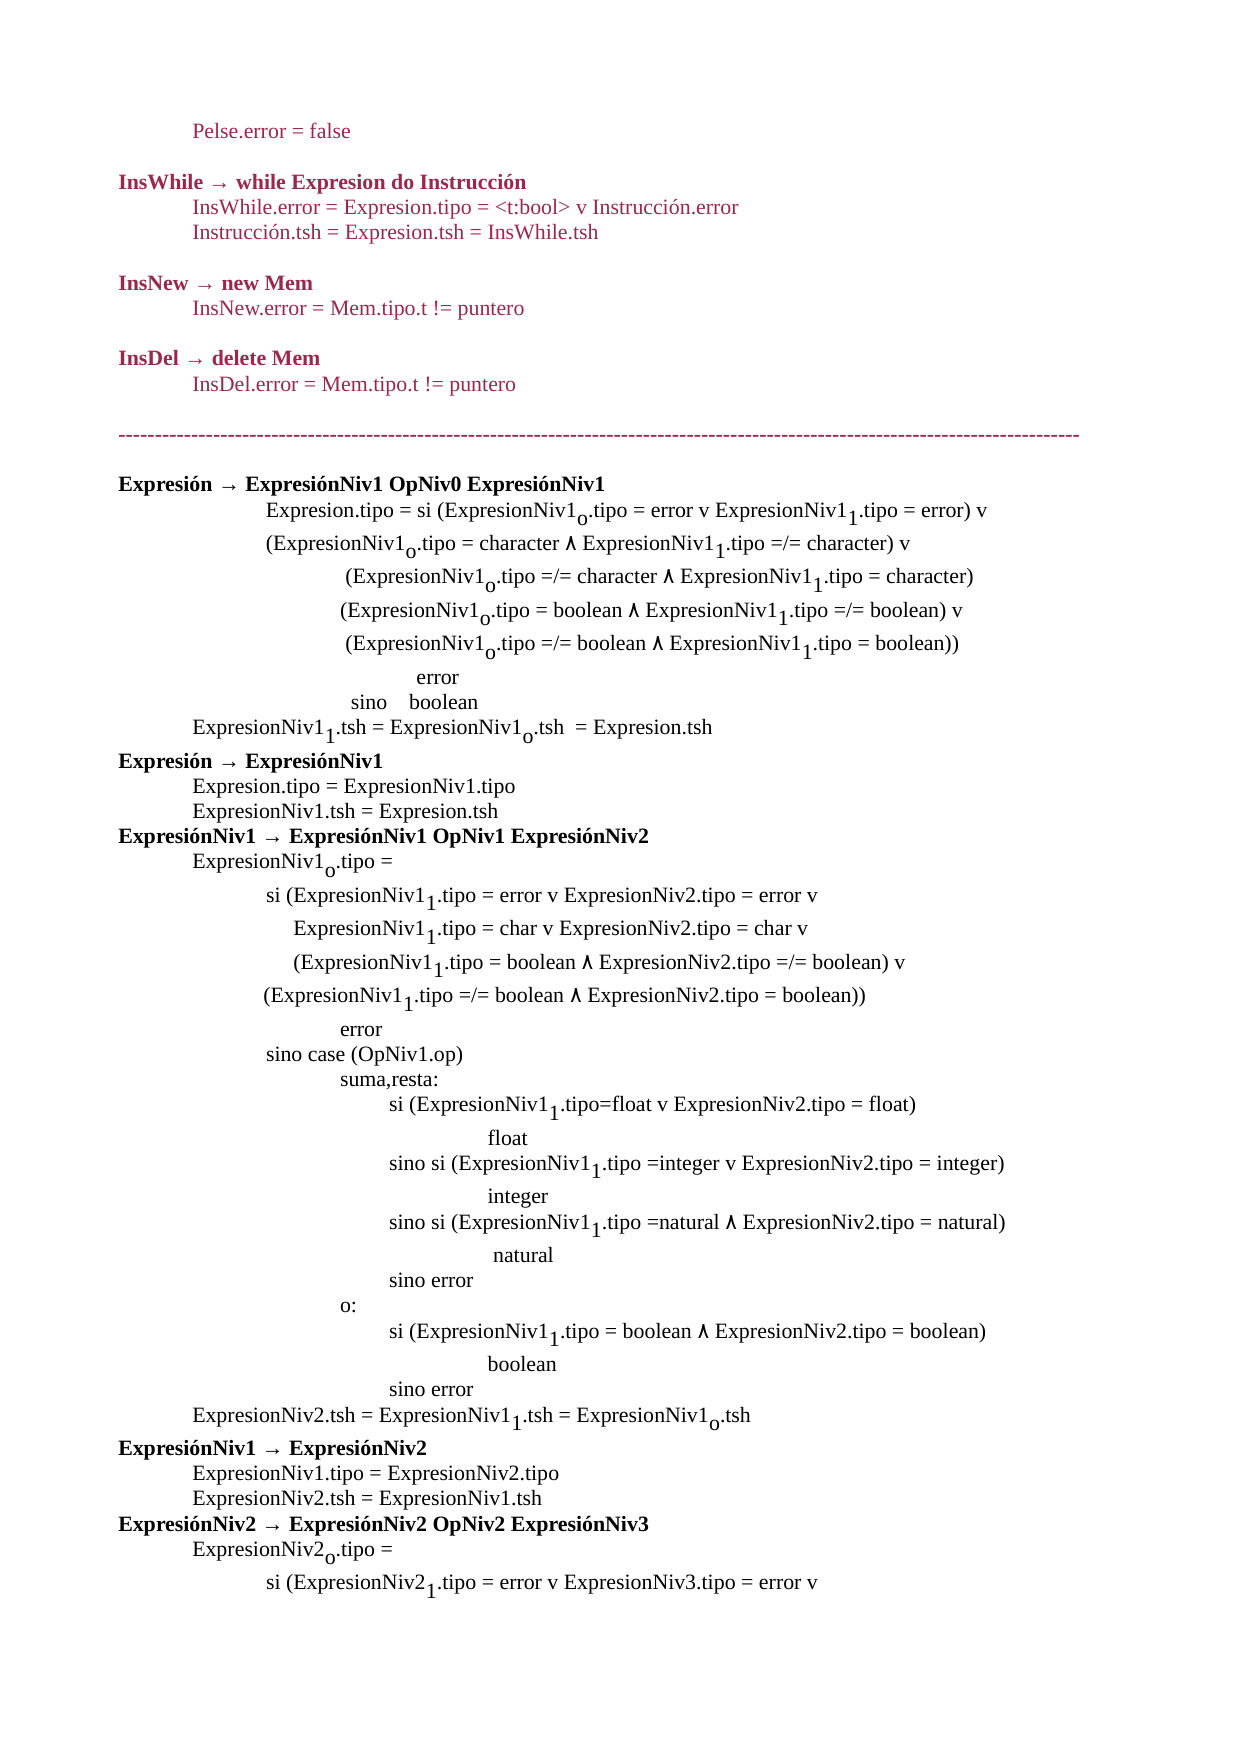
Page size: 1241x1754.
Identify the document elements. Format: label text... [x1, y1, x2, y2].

text ExpresionNiv11.tsh = ExpresionNiv1o.tsh = Expresion.tsh [118, 714, 1122, 748]
text InsDel → delete Mem [118, 345, 1122, 371]
text ExpresionNiv2.tsh = ExpresionNiv1.tsh [118, 1485, 1122, 1511]
text (ExpresionNiv11.tipo =/= boolean ٨ ExpresionNiv2.tipo = boolean)) [118, 982, 1122, 1016]
text sino error [118, 1267, 1122, 1292]
text (ExpresionNiv1o.tipo =/= boolean ٨ ExpresionNiv11.tipo = boolean)) [118, 630, 1122, 664]
text suma,resta: [118, 1066, 1122, 1091]
text InsNew → new Mem [118, 270, 1122, 295]
text InsWhile → while Expresion do Instrucción [118, 169, 1122, 194]
text ExpresiónNiv1 → ExpresiónNiv1 OpNiv1 ExpresiónNiv2 [118, 823, 1122, 848]
text ExpresionNiv1.tipo = ExpresionNiv2.tipo [118, 1460, 1122, 1485]
text ExpresiónNiv2 → ExpresiónNiv2 OpNiv2 ExpresiónNiv3 [118, 1511, 1122, 1536]
text Expresion.tipo = si (ExpresionNiv1o.tipo = error v ExpresionNiv11.tipo = error) v (ExpresionNiv1o.tipo = character ٨ ExpresionNiv11.tipo =/= character) v [266, 497, 1122, 563]
text sino error [118, 1376, 1122, 1402]
text Pelse.error = false [118, 118, 1122, 144]
text InsNew.error = Mem.tipo.t != puntero [118, 295, 1122, 320]
text ExpresionNiv11.tipo = char v ExpresionNiv2.tipo = char v [118, 915, 1122, 949]
text Expresión → ExpresiónNiv1 OpNiv0 ExpresiónNiv1 [118, 471, 1122, 497]
text si (ExpresionNiv11.tipo = boolean ٨ ExpresionNiv2.tipo = boolean) [118, 1318, 1122, 1351]
text sino si (ExpresionNiv11.tipo =integer v ExpresionNiv2.tipo = integer) [118, 1150, 1122, 1183]
text si (ExpresionNiv21.tipo = error v ExpresionNiv3.tipo = error v [118, 1569, 1122, 1603]
text ExpresionNiv2.tsh = ExpresionNiv11.tsh = ExpresionNiv1o.tsh [118, 1402, 1122, 1435]
text float [118, 1125, 1122, 1150]
text si (ExpresionNiv11.tipo=float v ExpresionNiv2.tipo = float) [118, 1091, 1122, 1125]
text sino boolean [118, 689, 1122, 714]
text sino si (ExpresionNiv11.tipo =natural ٨ ExpresionNiv2.tipo = natural) [118, 1209, 1122, 1242]
text (ExpresionNiv1o.tipo = boolean ٨ ExpresionNiv11.tipo =/= boolean) v [118, 597, 1122, 630]
text (ExpresionNiv1o.tipo =/= character ٨ ExpresionNiv11.tipo = character) [118, 563, 1122, 597]
text error [118, 664, 1122, 689]
text ExpresionNiv1.tsh = Expresion.tsh [118, 798, 1122, 823]
text Expresion.tipo = ExpresionNiv1.tipo [118, 773, 1122, 798]
text Instrucción.tsh = Expresion.tsh = InsWhile.tsh [118, 219, 1122, 244]
text boolean [118, 1351, 1122, 1376]
text InsWhile.error = Expresion.tipo = <t:bool> v Instrucción.error [118, 194, 1122, 219]
text (ExpresionNiv11.tipo = boolean ٨ ExpresionNiv2.tipo =/= boolean) v [118, 949, 1122, 982]
text o: [118, 1292, 1122, 1318]
text ExpresiónNiv1 → ExpresiónNiv2 [118, 1435, 1122, 1460]
text ExpresionNiv2o.tipo = [118, 1536, 1122, 1569]
text Expresión → ExpresiónNiv1 [118, 748, 1122, 773]
text InsDel.error = Mem.tipo.t != puntero [118, 371, 1122, 396]
text natural [118, 1242, 1122, 1267]
text ExpresionNiv1o.tipo = [118, 848, 1122, 882]
text ------------------------------------------------------------------------------------------------------------------------------------ [118, 421, 1122, 446]
text error [118, 1016, 1122, 1041]
text si (ExpresionNiv11.tipo = error v ExpresionNiv2.tipo = error v [118, 882, 1122, 915]
text sino case (OpNiv1.op) [118, 1041, 1122, 1066]
text integer [118, 1183, 1122, 1209]
